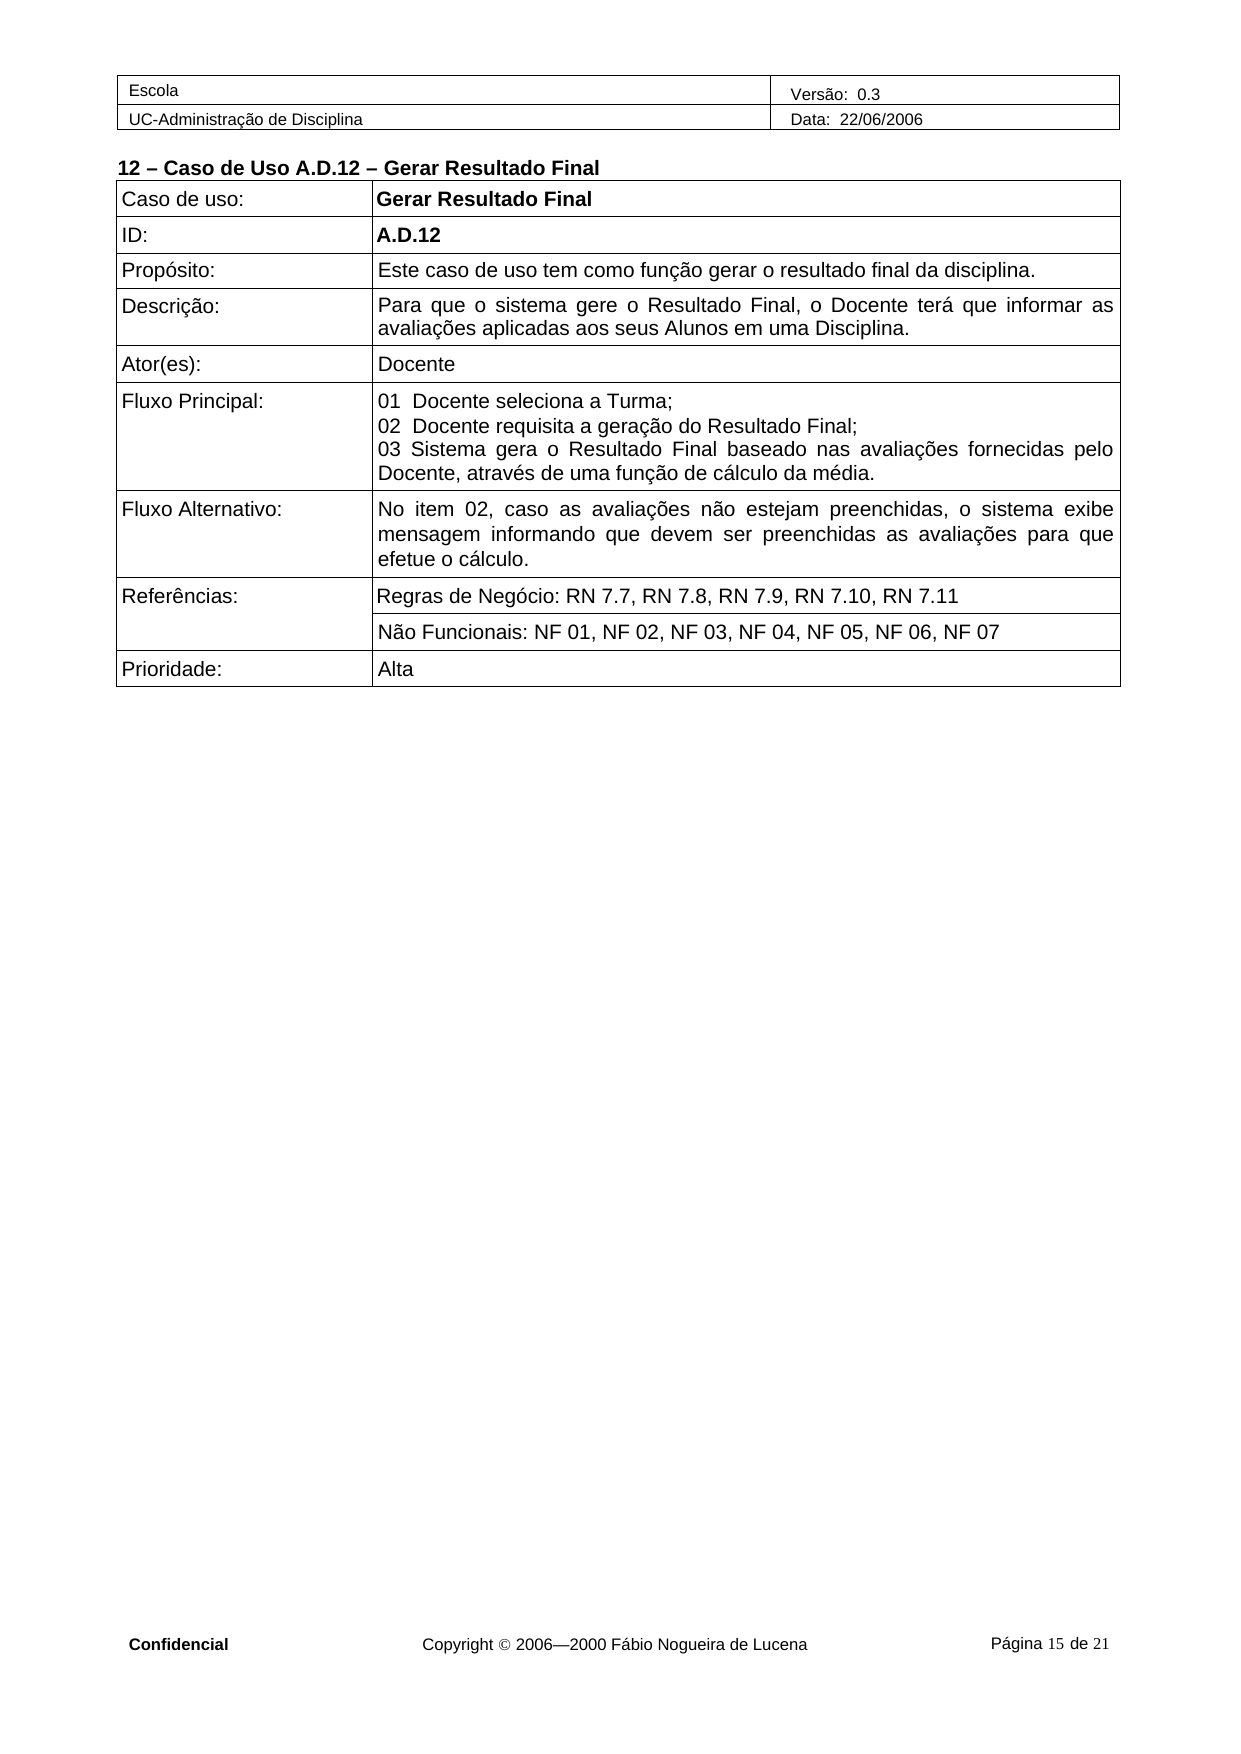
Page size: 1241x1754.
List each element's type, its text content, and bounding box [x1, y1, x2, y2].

table_cell Fluxo Principal: [117, 383, 372, 490]
table_cell Docente [373, 346, 1120, 382]
table_header Caso de uso: [117, 181, 372, 216]
table_cell ID: [117, 217, 372, 253]
table_header Gerar Resultado Final [373, 181, 1120, 216]
text 12 – Caso de Uso A.D.12 – Gerar Resultado Final [117, 154, 1120, 179]
table_cell A.D.12 [373, 217, 1120, 253]
table_cell Propósito: [117, 254, 372, 287]
table_cell Alta [373, 651, 1120, 686]
table_cell Este caso de uso tem como função gerar o resultado final da disciplina. [373, 254, 1120, 287]
table_cell Ator(es): [117, 346, 372, 382]
table_cell Referências: [117, 578, 372, 650]
table_cell 01 Docente seleciona a Turma; 02 Docente requisita a geração do Resultado Final; 03 Sistema gera o Resultado Final baseado nas avaliações fornecidas pelo Docente, através de uma função de cálculo da média. [373, 383, 1120, 490]
table_cell Prioridade: [117, 651, 372, 686]
table_header Regras de Negócio: RN 7.7, RN 7.8, RN 7.9, RN 7.10, RN 7.11 [373, 578, 1120, 613]
table_cell Para que o sistema gere o Resultado Final, o Docente terá que informar as avaliações aplicadas aos seus Alunos em uma Disciplina. [373, 289, 1120, 345]
table_cell No item 02, caso as avaliações não estejam preenchidas, o sistema exibe mensagem informando que devem ser preenchidas as avaliações para que efetue o cálculo. [373, 491, 1120, 577]
table_cell Não Funcionais: NF 01, NF 02, NF 03, NF 04, NF 05, NF 06, NF 07 [373, 614, 1120, 650]
table_cell Fluxo Alternativo: [117, 491, 372, 577]
table_cell Descrição: [117, 289, 372, 345]
